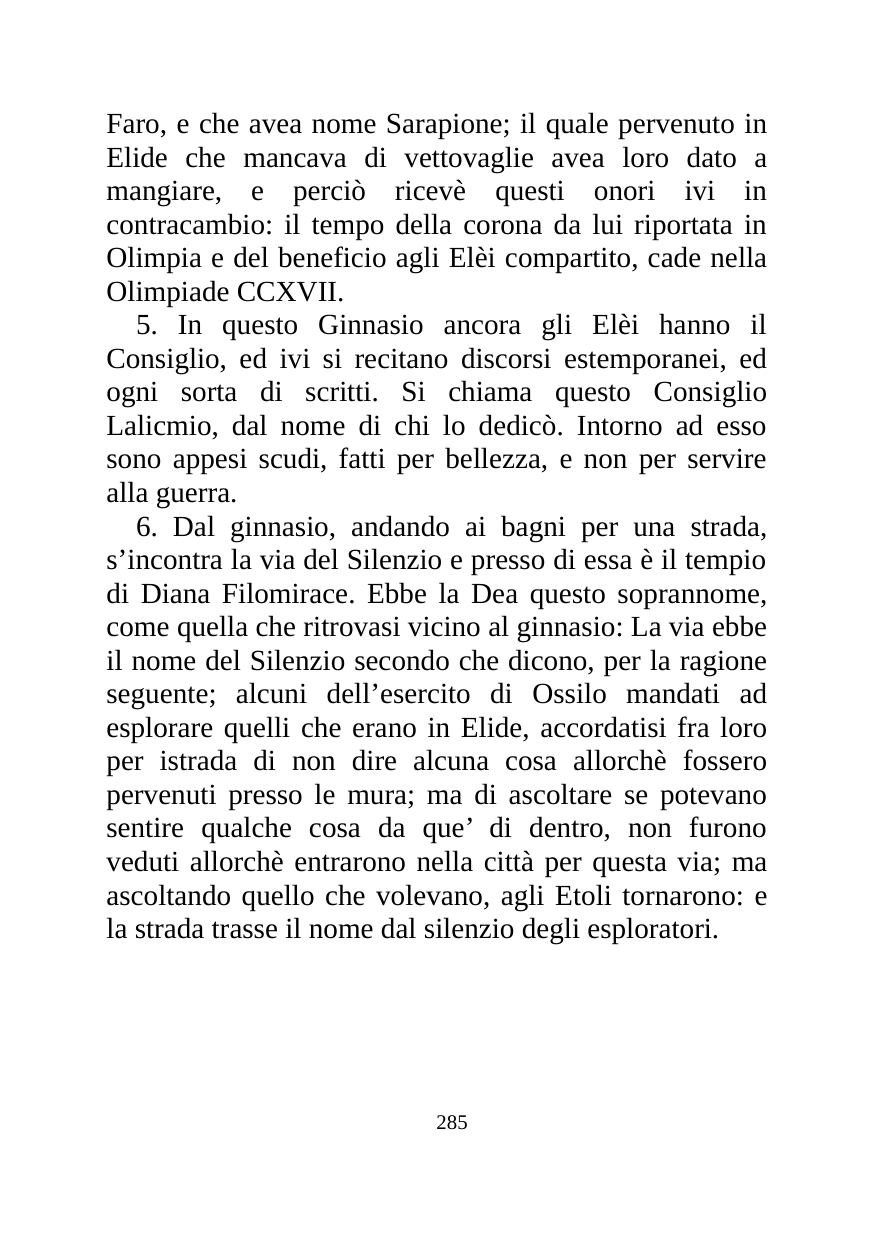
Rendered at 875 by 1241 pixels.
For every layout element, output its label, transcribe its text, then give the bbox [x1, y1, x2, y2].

text 5. In questo Ginnasio ancora gli Elèi hanno il Consiglio, ed ivi si recitano discorsi estemporanei, ed ogni sorta di scritti. Si chiama questo Consiglio Lalicmio, dal nome di chi lo dedicò. Intorno ad esso sono appesi scudi, fatti per bellezza, e non per servire alla guerra. [106, 307, 768, 509]
text Faro, e che avea nome Sarapione; il quale pervenuto in Elide che mancava di vettovaglie avea loro dato a mangiare, e perciò ricevè questi onori ivi in contracambio: il tempo della corona da lui riportata in Olimpia e del beneficio agli Elèi compartito, cade nella Olimpiade CCXVII. [106, 106, 768, 307]
text 6. Dal ginnasio, andando ai bagni per una strada, s’incontra la via del Silenzio e presso di essa è il tempio di Diana Filomirace. Ebbe la Dea questo soprannome, come quella che ritrovasi vicino al ginnasio: La via ebbe il nome del Silenzio secondo che dicono, per la ragione seguente; alcuni dell’esercito di Ossilo mandati ad esplorare quelli che erano in Elide, accordatisi fra loro per istrada di non dire alcuna cosa allorchè fossero pervenuti presso le mura; ma di ascoltare se potevano sentire qualche cosa da que’ di dentro, non furono veduti allorchè entrarono nella città per questa via; ma ascoltando quello che volevano, agli Etoli tornarono: e la strada trasse il nome dal silenzio degli esploratori. [106, 509, 768, 945]
